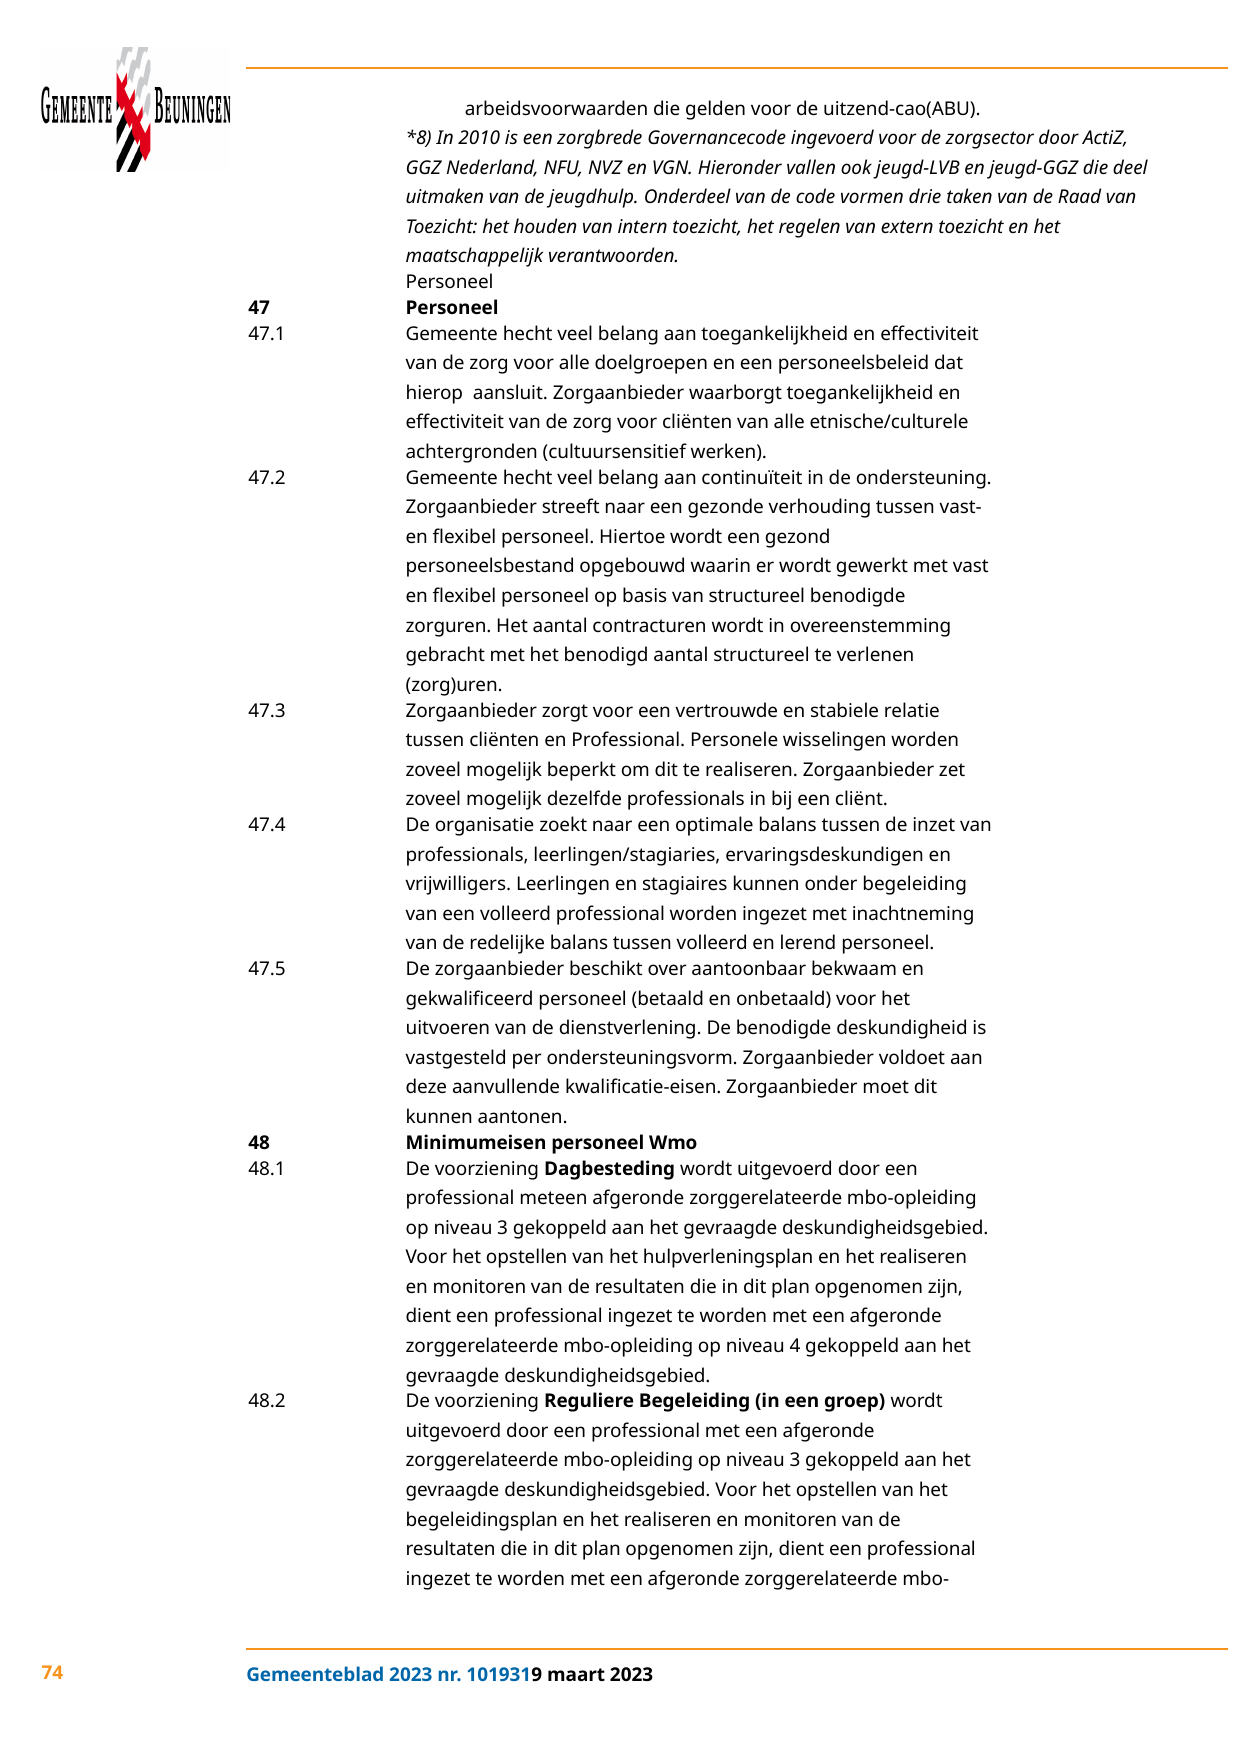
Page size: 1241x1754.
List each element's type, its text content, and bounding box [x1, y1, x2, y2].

table_cell Personeel [405, 269, 994, 294]
table_cell [248, 269, 405, 294]
table_cell Gemeente hecht veel belang aan continuïteit in de ondersteuning. Zorgaanbieder streeft naar een gezonde verhouding tussen vast- en flexibel personeel. Hiertoe wordt een gezond personeelsbestand opgebouwd waarin er wordt gewerkt met vast en flexibel personeel op basis van structureel benodigde zorguren. Het aantal contracturen wordt in overeenstemming gebracht met het benodigd aantal structureel te verlenen (zorg)uren. [405, 464, 994, 697]
table_cell De zorgaanbieder beschikt over aantoonbaar bekwaam en gekwalificeerd personeel (betaald en onbetaald) voor het uitvoeren van de dienstverlening. De benodigde deskundigheid is vastgesteld per ondersteuningsvorm. Zorgaanbieder voldoet aan deze aanvullende kwalificatie-eisen. Zorgaanbieder moet dit kunnen aantonen. [405, 955, 994, 1129]
table_cell Zorgaanbieder zorgt voor een vertrouwde en stabiele relatie tussen cliënten en Professional. Personele wisselingen worden zoveel mogelijk beperkt om dit te realiseren. Zorgaanbieder zet zoveel mogelijk dezelfde professionals in bij een cliënt. [405, 697, 994, 811]
table_cell Gemeente hecht veel belang aan toegankelijkheid en effectiviteit van de zorg voor alle doelgroepen en een personeelsbeleid dat hierop aansluit. Zorgaanbieder waarborgt toegankelijkheid en effectiviteit van de zorg voor cliënten van alle etnische/culturele achtergronden (cultuursensitief werken). [405, 320, 994, 464]
table_cell 48.1 [248, 1155, 405, 1387]
table_cell 47.1 [248, 320, 405, 464]
table_cell De organisatie zoekt naar een optimale balans tussen de inzet van professionals, leerlingen/stagiaries, ervaringsdeskundigen en vrijwilligers. Leerlingen en stagiaires kunnen onder begeleiding van een volleerd professional worden ingezet met inachtneming van de redelijke balans tussen volleerd en lerend personeel. [405, 811, 994, 955]
table_cell 47.5 [248, 955, 405, 1129]
table_cell 47.4 [248, 811, 405, 955]
table_cell Minimumeisen personeel Wmo [405, 1129, 994, 1155]
picture [41, 47, 231, 172]
table_cell 48 [248, 1129, 405, 1155]
table_cell arbeidsvoorwaarden die gelden voor de uitzend-cao(ABU). *8) In 2010 is een zorgbrede Governancecode ingevoerd voor de zorgsector door ActiZ, GGZ Nederland, NFU, NVZ en VGN. Hieronder vallen ook jeugd-LVB en jeugd-GGZ die deel uitmaken van de jeugdhulp. Onderdeel van de code vormen drie taken van de Raad van Toezicht: het houden van intern toezicht, het regelen van extern toezicht en het maatschappelijk verantwoorden. [405, 95, 1152, 268]
table_cell 47.3 [248, 697, 405, 811]
table_cell 47 [248, 294, 405, 320]
table_cell Personeel [405, 294, 994, 320]
table_cell [248, 95, 405, 268]
table_cell De voorziening Dagbesteding wordt uitgevoerd door een professional meteen afgeronde zorggerelateerde mbo-opleiding op niveau 3 gekoppeld aan het gevraagde deskundigheidsgebied. Voor het opstellen van het hulpverleningsplan en het realiseren en monitoren van de resultaten die in dit plan opgenomen zijn, dient een professional ingezet te worden met een afgeronde zorggerelateerde mbo-opleiding op niveau 4 gekoppeld aan het gevraagde deskundigheidsgebied. [405, 1155, 994, 1387]
table_cell De voorziening Reguliere Begeleiding (in een groep) wordt uitgevoerd door een professional met een afgeronde zorggerelateerde mbo-opleiding op niveau 3 gekoppeld aan het gevraagde deskundigheidsgebied. Voor het opstellen van het begeleidingsplan en het realiseren en monitoren van de resultaten die in dit plan opgenomen zijn, dient een professional ingezet te worden met een afgeronde zorggerelateerde mbo- [405, 1388, 994, 1591]
table_cell 47.2 [248, 464, 405, 697]
table_cell 48.2 [248, 1388, 405, 1591]
